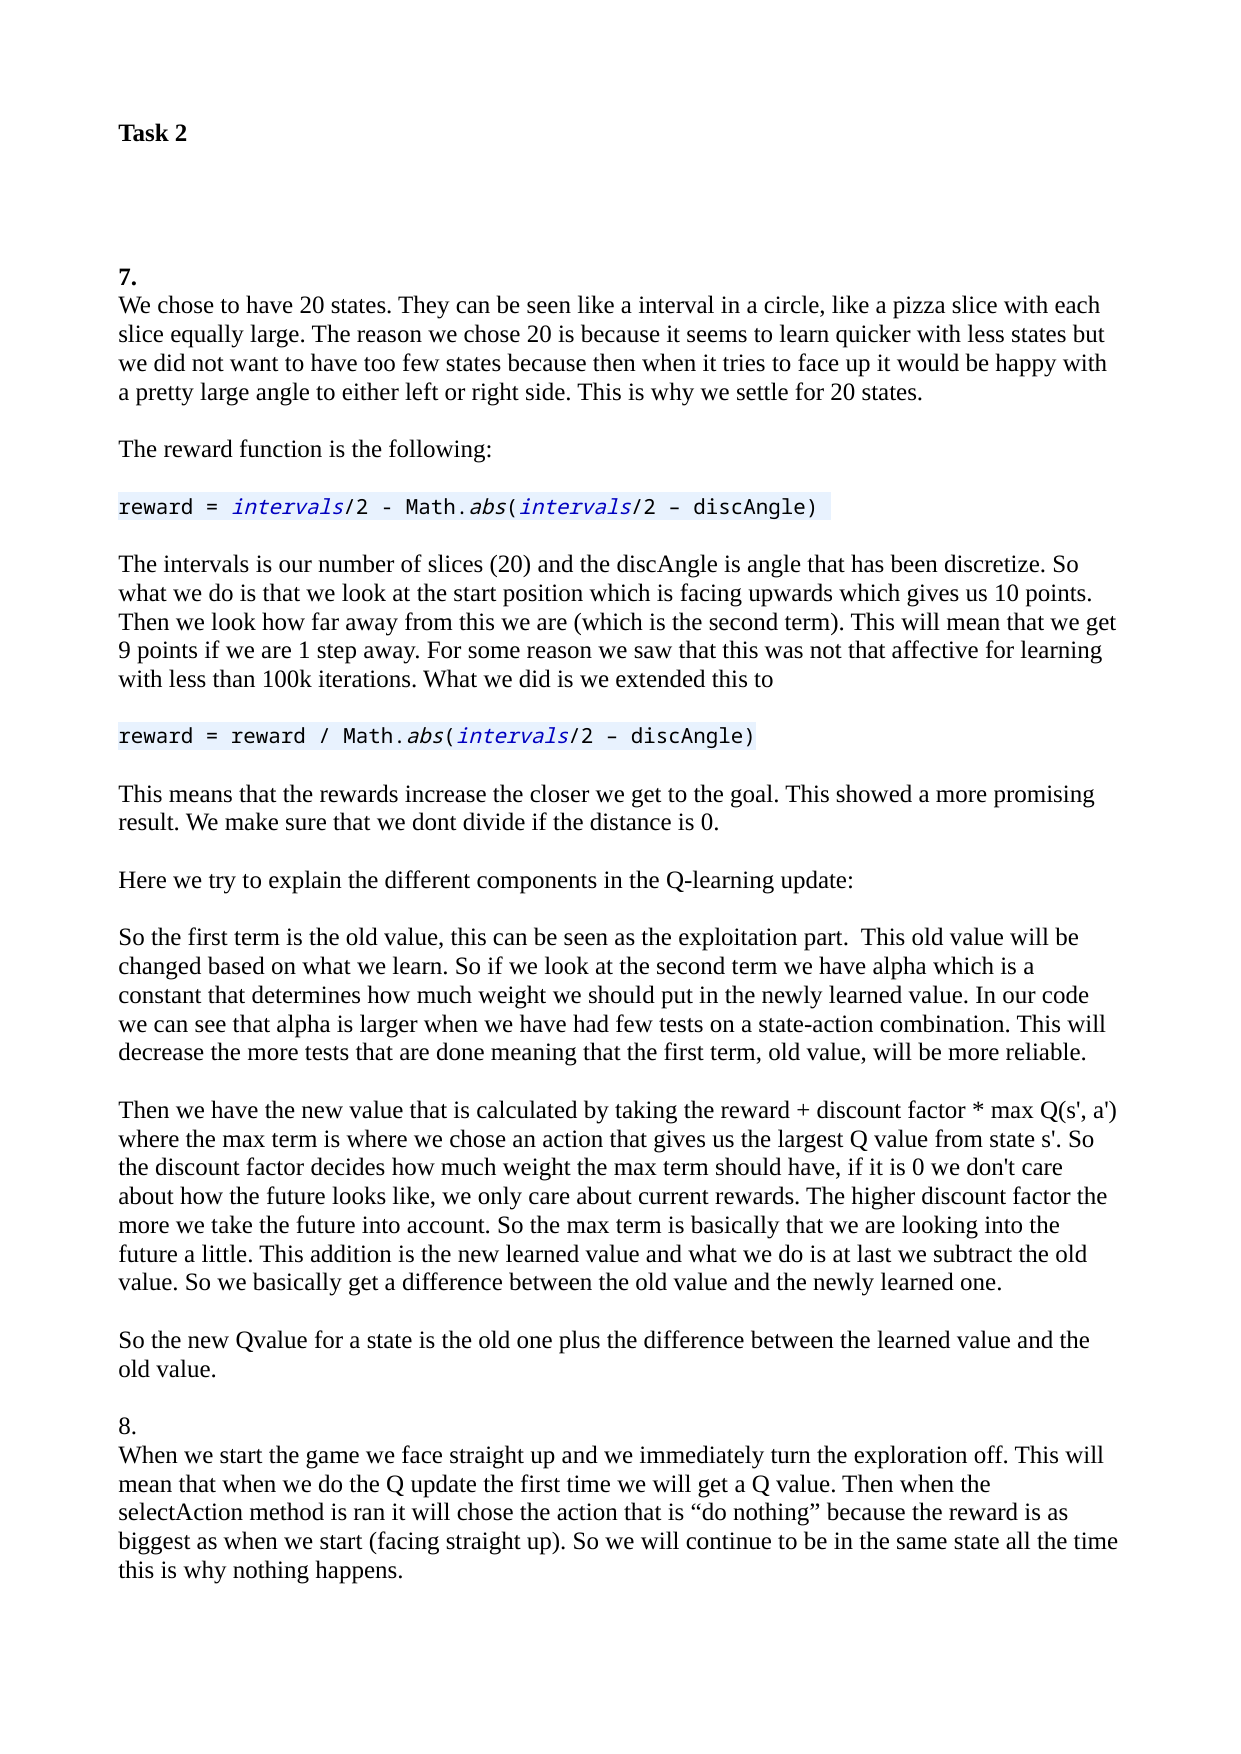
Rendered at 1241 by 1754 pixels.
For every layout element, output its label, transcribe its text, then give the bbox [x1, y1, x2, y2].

text Here we try to explain the different components in the Q-learning update: [118, 865, 1122, 894]
text The reward function is the following: reward = intervals/2 - Math.abs(intervals/2 – discAngle) [118, 434, 1122, 520]
text reward = reward / Math.abs(intervals/2 – discAngle) [118, 722, 1122, 750]
text Then we have the new value that is calculated by taking the reward + discount factor * max Q(s', a') where the max term is where we chose an action that gives us the largest Q value from state s'. So the discount factor decides how much weight the max term should have, if it is 0 we don't care about how the future looks like, we only care about current rewards. The higher discount factor the more we take the future into account. So the max term is basically that we are looking into the future a little. This addition is the new learned value and what we do is at last we subtract the old value. So we basically get a difference between the old value and the newly learned one. [118, 1095, 1122, 1296]
text 7. [118, 262, 1122, 291]
text Task 2 [118, 118, 1122, 147]
text This means that the rewards increase the closer we get to the goal. This showed a more promising result. We make sure that we dont divide if the distance is 0. [118, 779, 1122, 836]
text We chose to have 20 states. They can be seen like a interval in a circle, like a pizza slice with each slice equally large. The reason we chose 20 is because it seems to learn quicker with less states but we did not want to have too few states because then when it tries to face up it would be happy with a pretty large angle to either left or right side. This is why we settle for 20 states. [118, 291, 1122, 406]
text 8. [118, 1411, 1122, 1440]
text So the new Qvalue for a state is the old one plus the difference between the learned value and the old value. [118, 1325, 1122, 1382]
text The intervals is our number of slices (20) and the discAngle is angle that has been discretize. So what we do is that we look at the start position which is facing upwards which gives us 10 points. Then we look how far away from this we are (which is the second term). This will mean that we get 9 points if we are 1 step away. For some reason we saw that this was not that affective for learning with less than 100k iterations. What we did is we extended this to [118, 549, 1122, 693]
text So the first term is the old value, this can be seen as the exploitation part. This old value will be changed based on what we learn. So if we look at the second term we have alpha which is a constant that determines how much weight we should put in the newly learned value. In our code we can see that alpha is larger when we have had few tests on a state-action combination. This will decrease the more tests that are done meaning that the first term, old value, will be more reliable. [118, 922, 1122, 1066]
text When we start the game we face straight up and we immediately turn the exploration off. This will mean that when we do the Q update the first time we will get a Q value. Then when the selectAction method is ran it will chose the action that is “do nothing” because the reward is as biggest as when we start (facing straight up). So we will continue to be in the same state all the time this is why nothing happens. [118, 1440, 1122, 1584]
